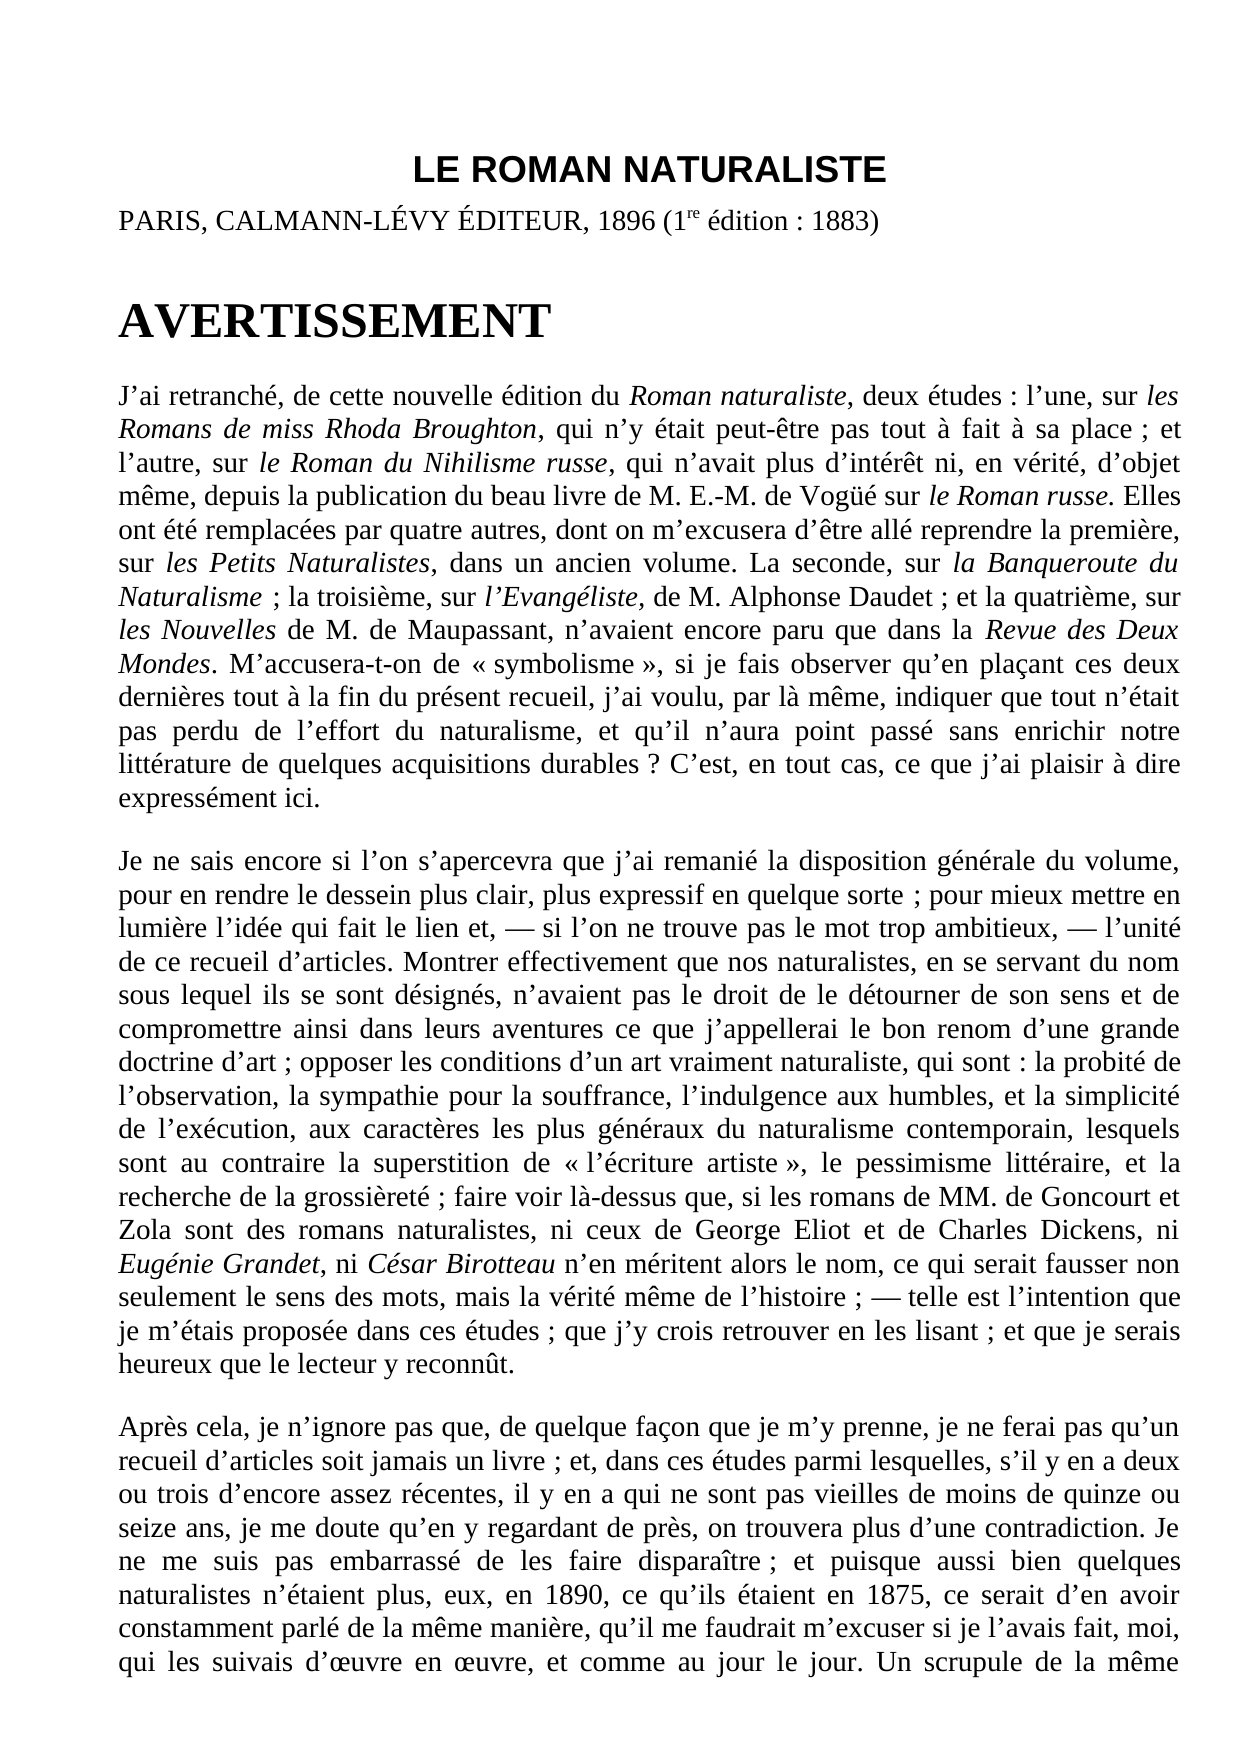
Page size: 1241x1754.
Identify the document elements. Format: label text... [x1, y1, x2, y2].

title LE ROMAN NATURALISTE [118, 147, 1181, 190]
text PARIS, CALMANN-LÉVY ÉDITEUR, 1896 (1re édition : 1883) [118, 203, 1181, 236]
text J’ai retranché, de cette nouvelle édition du Roman naturaliste, deux études : l’une, sur les Romans de miss Rhoda Broughton, qui n’y était peut-être pas tout à fait à sa place ; et l’autre, sur le Roman du Nihilisme russe, qui n’avait plus d’intérêt ni, en vérité, d’objet même, depuis la publication du beau livre de M. E.-M. de Vogüé sur le Roman russe. Elles ont été remplacées par quatre autres, dont on m’excusera d’être allé reprendre la première, sur les Petits Naturalistes, dans un ancien volume. La seconde, sur la Banqueroute du Naturalisme ; la troisième, sur l’Evangéliste, de M. Alphonse Daudet ; et la quatrième, sur les Nouvelles de M. de Maupassant, n’avaient encore paru que dans la Revue des Deux Mondes. M’accusera-t-on de « symbolisme », si je fais observer qu’en plaçant ces deux dernières tout à la fin du présent recueil, j’ai voulu, par là même, indiquer que tout n’était pas perdu de l’effort du naturalisme, et qu’il n’aura point passé sans enrichir notre littérature de quelques acquisitions durables ? C’est, en tout cas, ce que j’ai plaisir à dire expressément ici. [118, 378, 1181, 814]
text Après cela, je n’ignore pas que, de quelque façon que je m’y prenne, je ne ferai pas qu’un recueil d’articles soit jamais un livre ; et, dans ces études parmi lesquelles, s’il y en a deux ou trois d’encore assez récentes, il y en a qui ne sont pas vieilles de moins de quinze ou seize ans, je me doute qu’en y regardant de près, on trouvera plus d’une contradiction. Je ne me suis pas embarrassé de les faire disparaître ; et puisque aussi bien quelques naturalistes n’étaient plus, eux, en 1890, ce qu’ils étaient en 1875, ce serait d’en avoir constamment parlé de la même manière, qu’il me faudrait m’excuser si je l’avais fait, moi, qui les suivais d’œuvre en œuvre, et comme au jour le jour. Un scrupule de la même [118, 1409, 1181, 1678]
text Je ne sais encore si l’on s’apercevra que j’ai remanié la disposition générale du volume, pour en rendre le dessein plus clair, plus expressif en quelque sorte ; pour mieux mettre en lumière l’idée qui fait le lien et, — si l’on ne trouve pas le mot trop ambitieux, — l’unité de ce recueil d’articles. Montrer effectivement que nos naturalistes, en se servant du nom sous lequel ils se sont désignés, n’avaient pas le droit de le détourner de son sens et de compromettre ainsi dans leurs aventures ce que j’appellerai le bon renom d’une grande doctrine d’art ; opposer les conditions d’un art vraiment naturaliste, qui sont : la probité de l’observation, la sympathie pour la souffrance, l’indulgence aux humbles, et la simplicité de l’exécution, aux caractères les plus généraux du naturalisme contemporain, lesquels sont au contraire la superstition de « l’écriture artiste », le pessimisme littéraire, et la recherche de la grossièreté ; faire voir là-dessus que, si les romans de MM. de Goncourt et Zola sont des romans naturalistes, ni ceux de George Eliot et de Charles Dickens, ni Eugénie Grandet, ni César Birotteau n’en méritent alors le nom, ce qui serait fausser non seulement le sens des mots, mais la vérité même de l’histoire ; — telle est l’intention que je m’étais proposée dans ces études ; que j’y crois retrouver en les lisant ; et que je serais heureux que le lecteur y reconnût. [118, 843, 1181, 1380]
subtitle AVERTISSEMENT [118, 291, 1181, 348]
